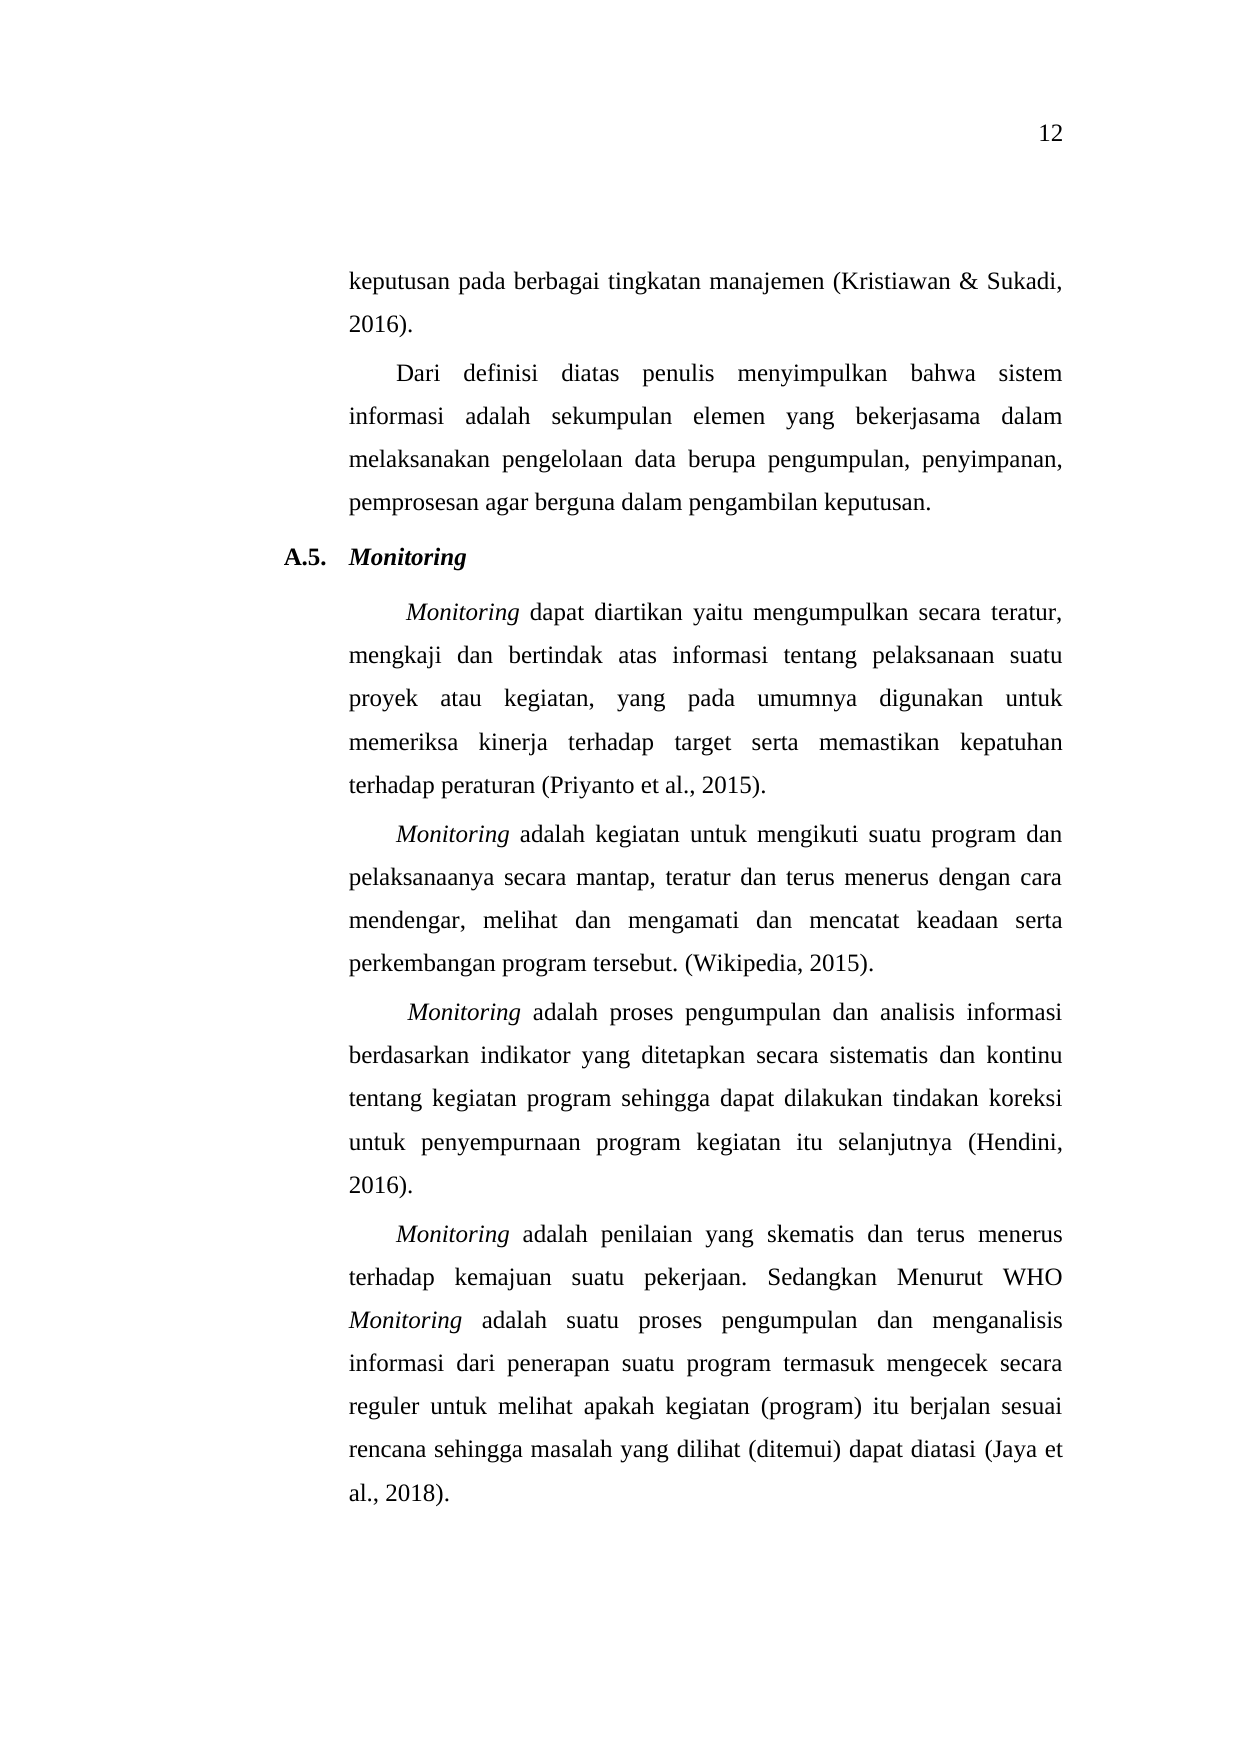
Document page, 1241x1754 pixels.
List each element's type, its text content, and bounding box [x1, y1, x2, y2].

text Monitoring adalah proses pengumpulan dan analisis informasi berdasarkan indikator yang ditetapkan secara sistematis dan kontinu tentang kegiatan program sehingga dapat dilakukan tindakan koreksi untuk penyempurnaan program kegiatan itu selanjutnya (Hendini, 2016)⁠. [348, 997, 1063, 1198]
text Monitoring dapat diartikan yaitu mengumpulkan secara teratur, mengkaji dan bertindak atas informasi tentang pelaksanaan suatu proyek atau kegiatan, yang pada umumnya digunakan untuk memeriksa kinerja terhadap target serta memastikan kepatuhan terhadap peraturan (Priyanto et al., 2015). [348, 597, 1063, 798]
text Monitoring adalah kegiatan untuk mengikuti suatu program dan pelaksanaanya secara mantap, teratur dan terus menerus dengan cara mendengar, melihat dan mengamati dan mencatat keadaan serta perkembangan program tersebut. (Wikipedia, 2015). [348, 819, 1063, 977]
list Monitoring [266, 542, 1063, 571]
text keputusan pada berbagai tingkatan manajemen (Kristiawan & Sukadi, 2016). [348, 266, 1063, 338]
text Dari definisi diatas penulis menyimpulkan bahwa sistem informasi adalah sekumpulan elemen yang bekerjasama dalam melaksanakan pengelolaan data berupa pengumpulan, penyimpanan, pemprosesan agar berguna dalam pengambilan keputusan. [348, 358, 1063, 516]
text Monitoring adalah penilaian yang skematis dan terus menerus terhadap kemajuan suatu pekerjaan. Sedangkan Menurut WHO Monitoring adalah suatu proses pengumpulan dan menganalisis informasi dari penerapan suatu program termasuk mengecek secara reguler untuk melihat apakah kegiatan (program) itu berjalan sesuai rencana sehingga masalah yang dilihat (ditemui) dapat diatasi (Jaya et al., 2018)⁠. [348, 1219, 1063, 1506]
